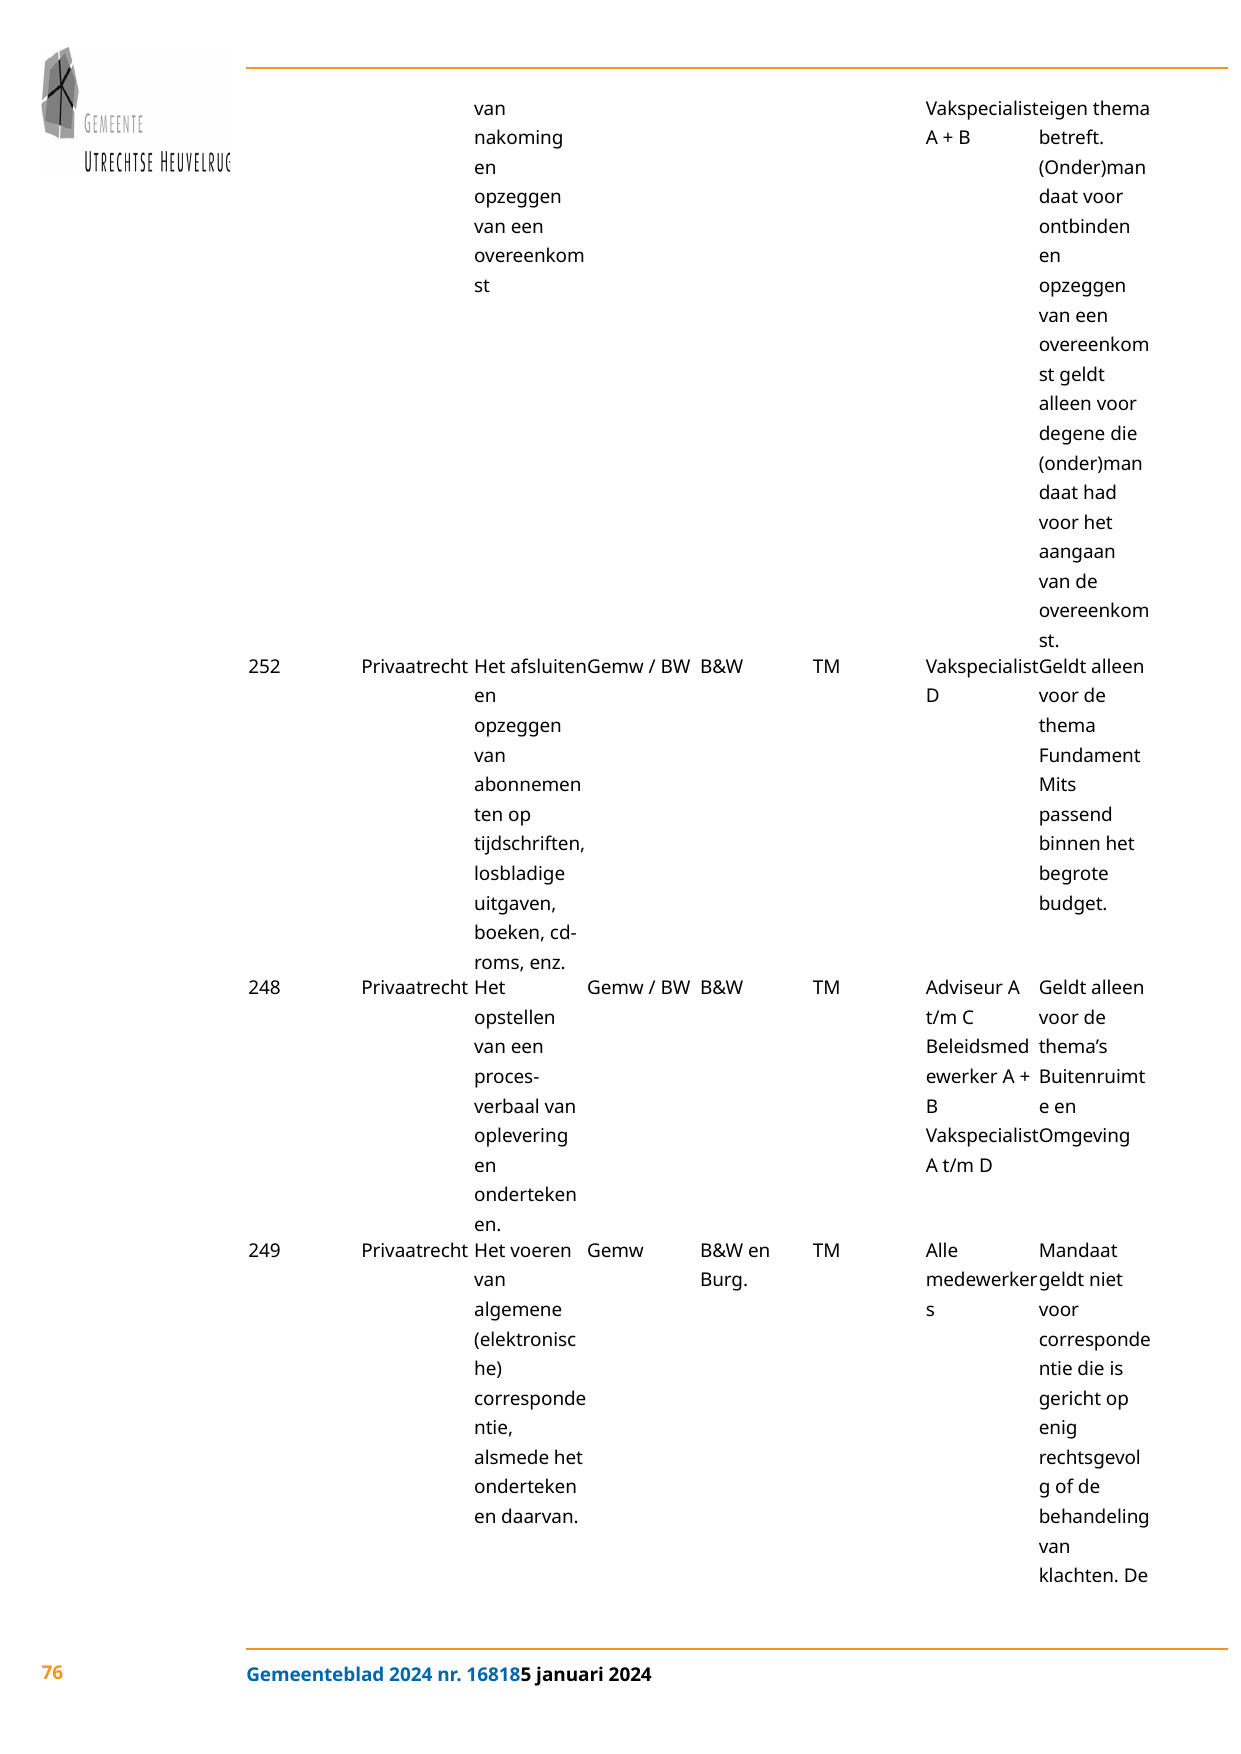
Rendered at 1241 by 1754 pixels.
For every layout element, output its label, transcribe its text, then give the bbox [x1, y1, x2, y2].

table_cell 252 [248, 653, 361, 974]
table_cell B&W en Burg. [700, 1237, 813, 1588]
table_cell TM [813, 1237, 926, 1588]
table_cell Gemw / BW [587, 975, 700, 1237]
table_cell Privaatrecht [361, 1237, 474, 1588]
table_cell B&W [700, 653, 813, 974]
table_cell TM [813, 975, 926, 1237]
table_cell [813, 95, 926, 653]
table_cell Het voeren van algemene (elektronische) correspondentie, alsmede het ondertekenen daarvan. [474, 1237, 587, 1588]
table_cell TM [813, 653, 926, 974]
picture [41, 47, 231, 172]
table_cell 249 [248, 1237, 361, 1588]
table_cell [248, 95, 361, 653]
table_cell Vakspecialist A + B [926, 95, 1038, 653]
table_cell [587, 95, 700, 653]
table_cell van nakoming en opzeggen van een overeenkomst [474, 95, 587, 653]
table_cell Gemw / BW [587, 653, 700, 974]
table_cell Vakspecialist D [926, 653, 1038, 974]
table_cell Privaatrecht [361, 975, 474, 1237]
table_cell Mandaat geldt niet voor correspondentie die is gericht op enig rechtsgevolg of de behandeling van klachten. De [1039, 1237, 1152, 1588]
table_cell Alle medewerkers [926, 1237, 1038, 1588]
table_cell [361, 95, 474, 653]
table_cell Geldt alleen voor de thema’s Buitenruimte en Omgeving [1039, 975, 1152, 1237]
table_cell B&W [700, 975, 813, 1237]
table_cell eigen thema betreft. (Onder)mandaat voor ontbinden en opzeggen van een overeenkomst geldt alleen voor degene die (onder)mandaat had voor het aangaan van de overeenkomst. [1039, 95, 1152, 653]
table_cell Gemw [587, 1237, 700, 1588]
table_cell [700, 95, 813, 653]
table_cell Het opstellen van een proces-verbaal van oplevering en ondertekenen. [474, 975, 587, 1237]
table_cell Geldt alleen voor de thema Fundament Mits passend binnen het begrote budget. [1039, 653, 1152, 974]
table_cell Adviseur A t/m C Beleidsmedewerker A + B Vakspecialist A t/m D [926, 975, 1038, 1237]
table_cell 248 [248, 975, 361, 1237]
table_cell Het afsluiten en opzeggen van abonnementen op tijdschriften, losbladige uitgaven, boeken, cd-roms, enz. [474, 653, 587, 974]
table_cell Privaatrecht [361, 653, 474, 974]
